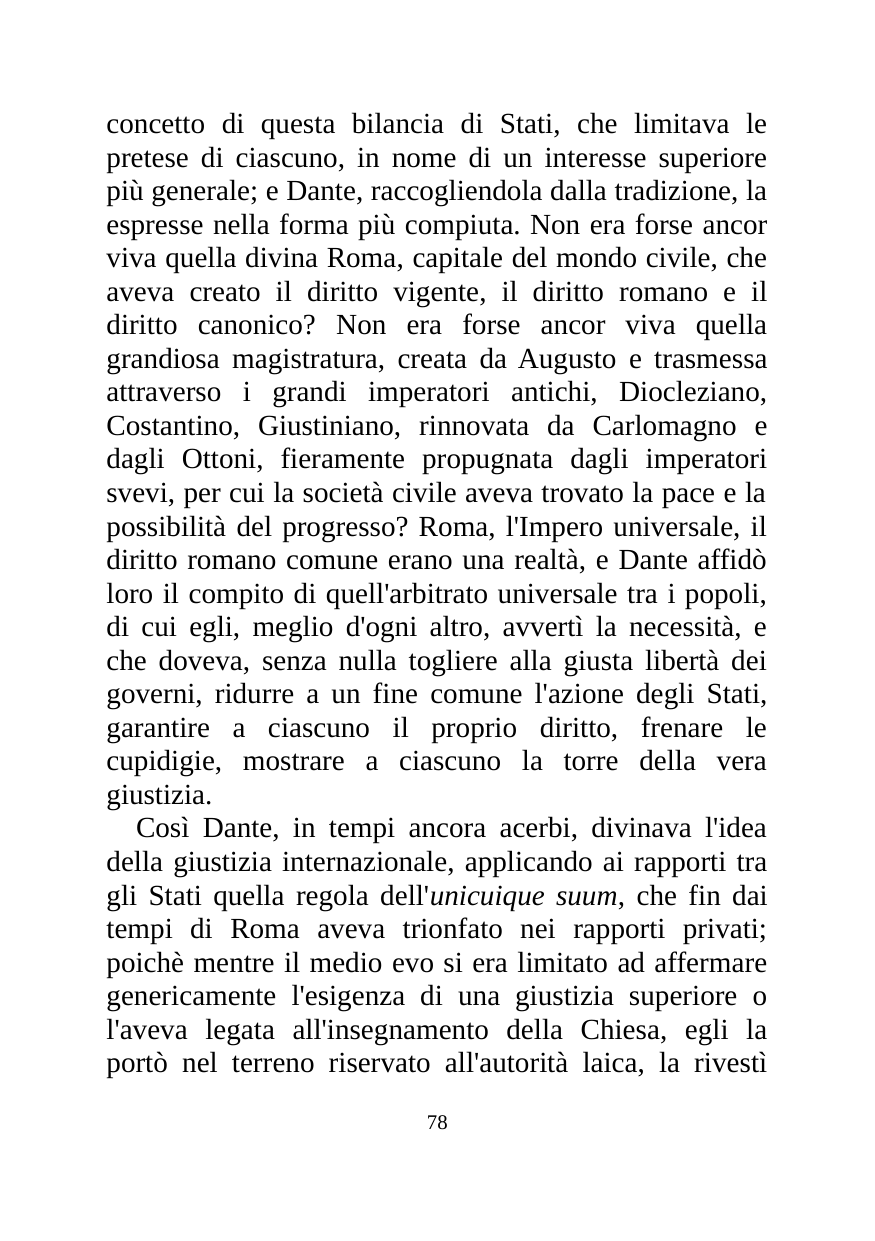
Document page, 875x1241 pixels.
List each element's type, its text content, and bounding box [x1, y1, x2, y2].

text Così Dante, in tempi ancora acerbi, divinava l'idea della giustizia internazionale, applicando ai rapporti tra gli Stati quella regola dell'unicuique suum, che fin dai tempi di Roma aveva trionfato nei rapporti privati; poichè mentre il medio evo si era limitato ad affermare genericamente l'esigenza di una giustizia superiore o l'aveva legata all'insegnamento della Chiesa, egli la portò nel terreno riservato all'autorità laica, la rivestì [106, 811, 768, 1079]
text concetto di questa bilancia di Stati, che limitava le pretese di ciascuno, in nome di un interesse superiore più generale; e Dante, raccogliendola dalla tradizione, la espresse nella forma più compiuta. Non era forse ancor viva quella divina Roma, capitale del mondo civile, che aveva creato il diritto vigente, il diritto romano e il diritto canonico? Non era forse ancor viva quella grandiosa magistratura, creata da Augusto e trasmessa attraverso i grandi imperatori antichi, Diocleziano, Costantino, Giustiniano, rinnovata da Carlomagno e dagli Ottoni, fieramente propugnata dagli imperatori svevi, per cui la società civile aveva trovato la pace e la possibilità del progresso? Roma, l'Impero universale, il diritto romano comune erano una realtà, e Dante affidò loro il compito di quell'arbitrato universale tra i popoli, di cui egli, meglio d'ogni altro, avvertì la necessità, e che doveva, senza nulla togliere alla giusta libertà dei governi, ridurre a un fine comune l'azione degli Stati, garantire a ciascuno il proprio diritto, frenare le cupidigie, mostrare a ciascuno la torre della vera giustizia. [106, 106, 768, 811]
